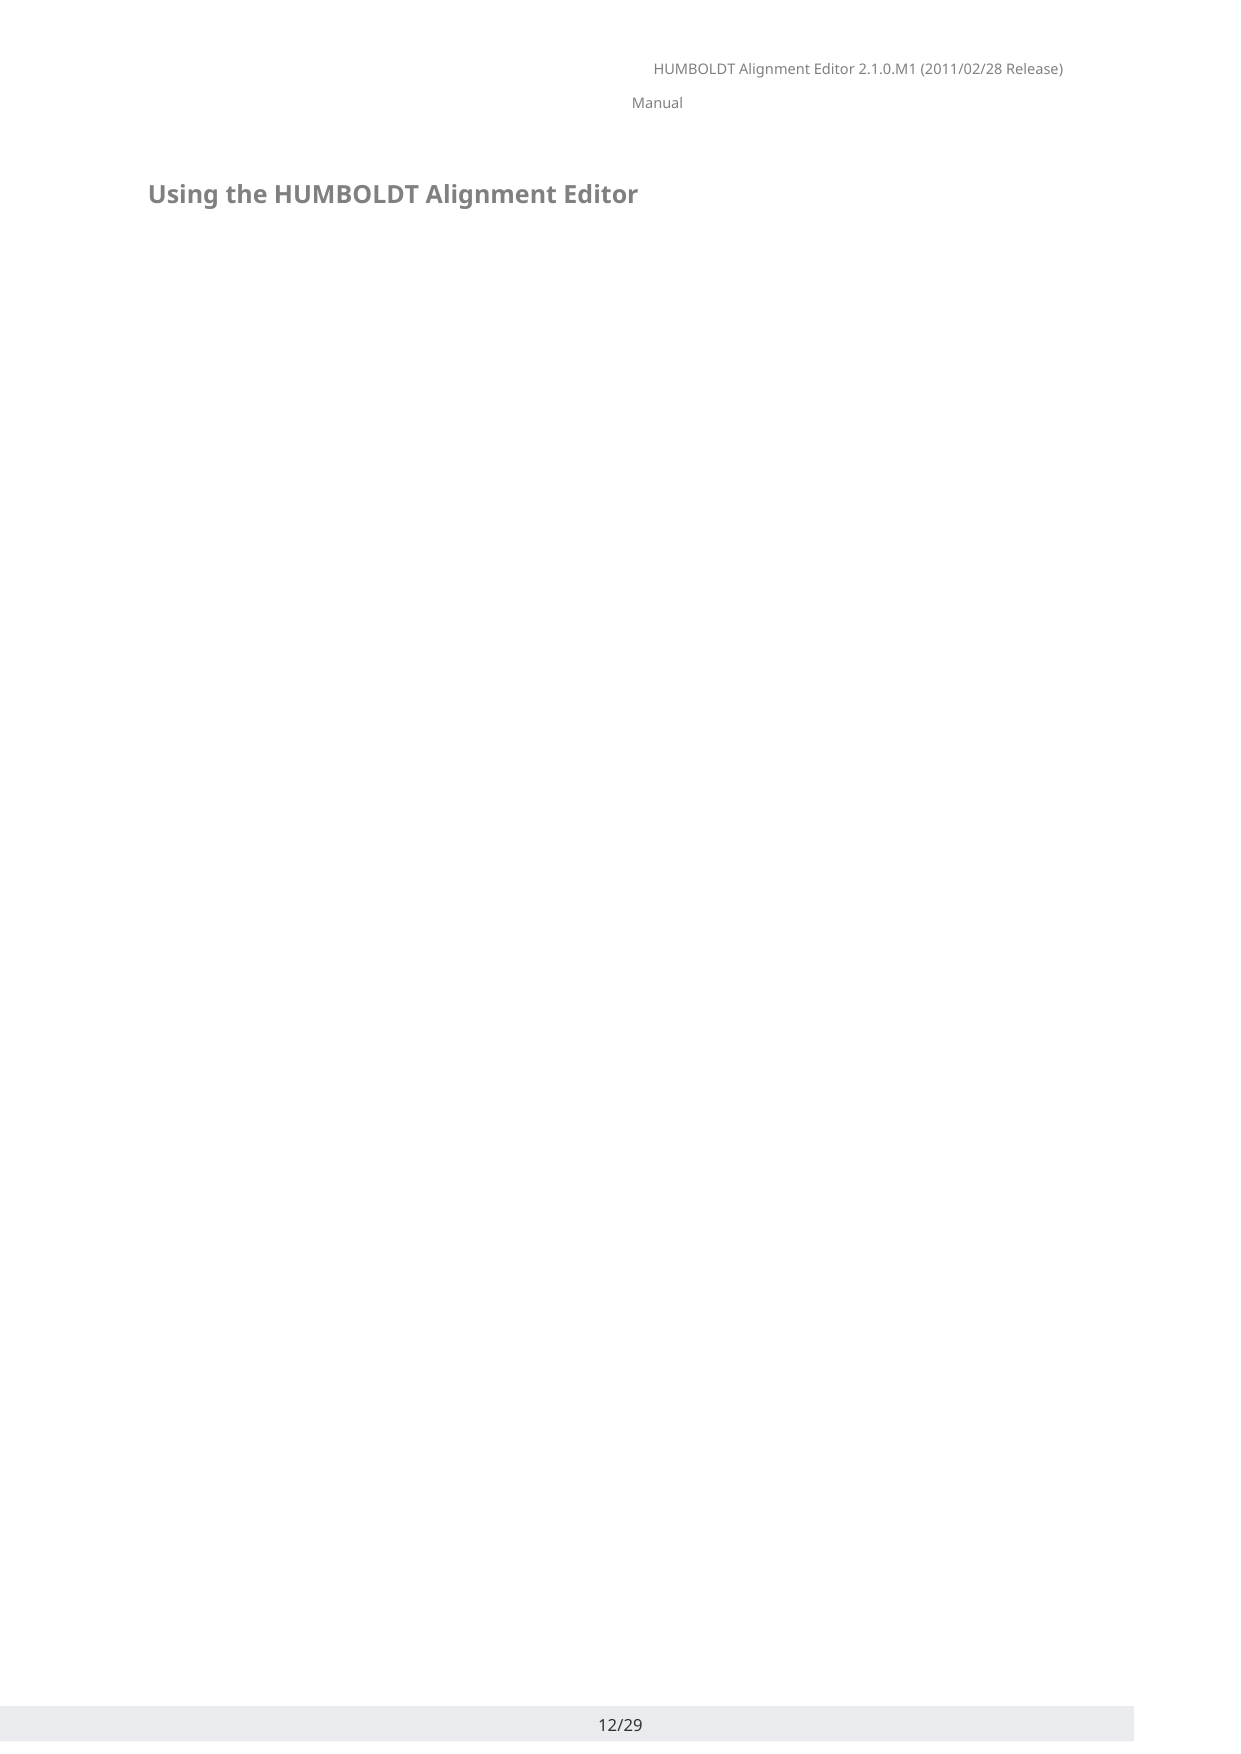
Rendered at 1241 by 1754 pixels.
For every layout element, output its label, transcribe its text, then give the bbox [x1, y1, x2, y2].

subtitle Using the HUMBOLDT Alignment Editor [148, 177, 1092, 211]
